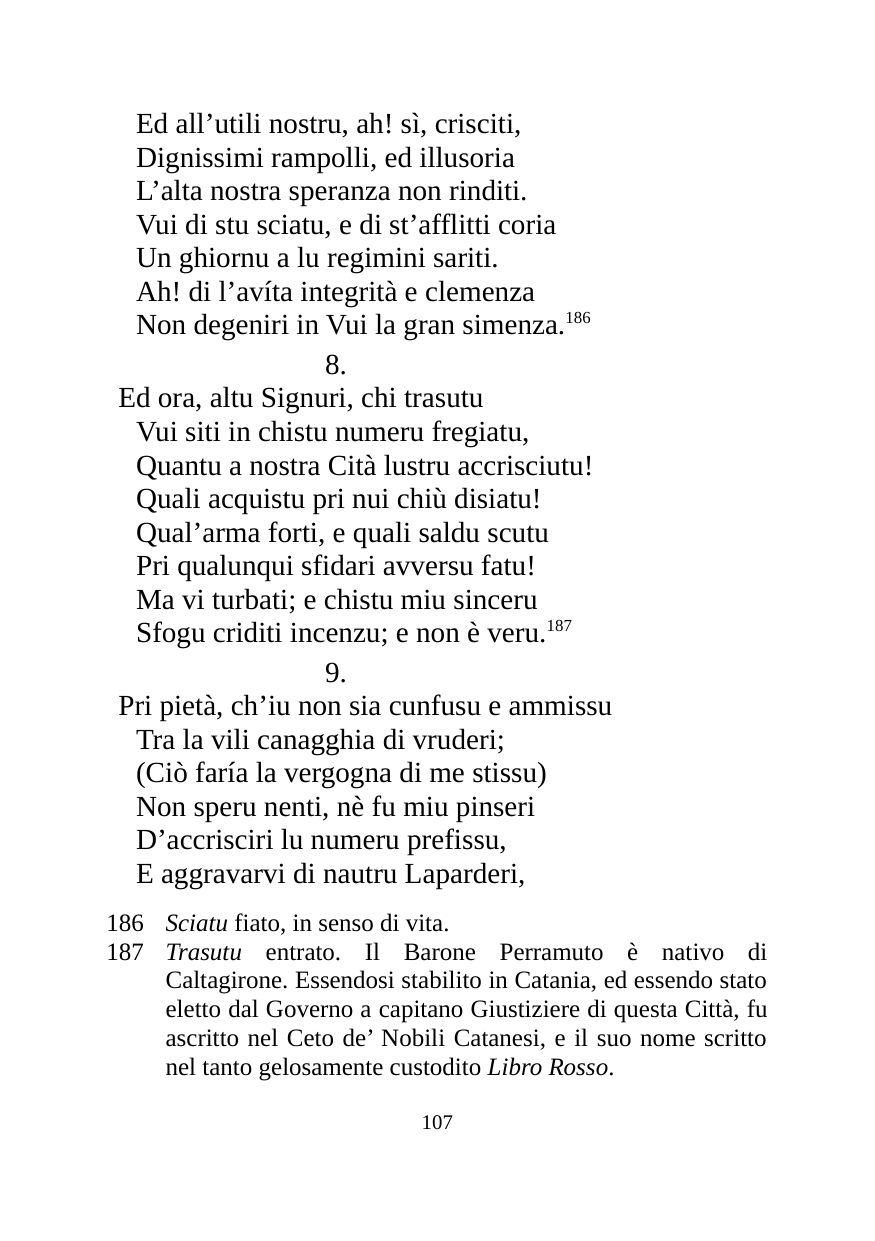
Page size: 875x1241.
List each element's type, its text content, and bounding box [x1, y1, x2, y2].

text Sciatu fiato, in senso di vita. [106, 908, 768, 937]
text 9. [325, 655, 768, 688]
text Trasutu entrato. Il Barone Perramuto è nativo di Caltagirone. Essendosi stabilito in Catania, ed essendo stato eletto dal Governo a capitano Giustiziere di questa Città, fu ascritto nel Ceto de’ Nobili Catanesi, e il suo nome scritto nel tanto gelosamente custodito Libro Rosso. [106, 937, 768, 1080]
text Ed all’utili nostru, ah! sì, crisciti, Dignissimi rampolli, ed illusoria L’alta nostra speranza non rinditi. Vui di stu sciatu, e di st’afflitti coria Un ghiornu a lu regimini sariti. Ah! di l’avíta integrità e clemenza Non degeniri in Vui la gran simenza. [118, 106, 768, 341]
text Pri pietà, ch’iu non sia cunfusu e ammissu Tra la vili canagghia di vruderi; (Ciò faría la vergogna di me stissu) Non speru nenti, nè fu miu pinseri D’accrisciri lu numeru prefissu, E aggravarvi di nautru Laparderi, [118, 688, 768, 889]
text Ed ora, altu Signuri, chi trasutu Vui siti in chistu numeru fregiatu, Quantu a nostra Cità lustru accrisciutu! Quali acquistu pri nui chiù disiatu! Qual’arma forti, e quali saldu scutu Pri qualunqui sfidari avversu fatu! Ma vi turbati; e chistu miu sinceru Sfogu criditi incenzu; e non è veru. [118, 381, 768, 649]
text 8. [325, 347, 768, 381]
